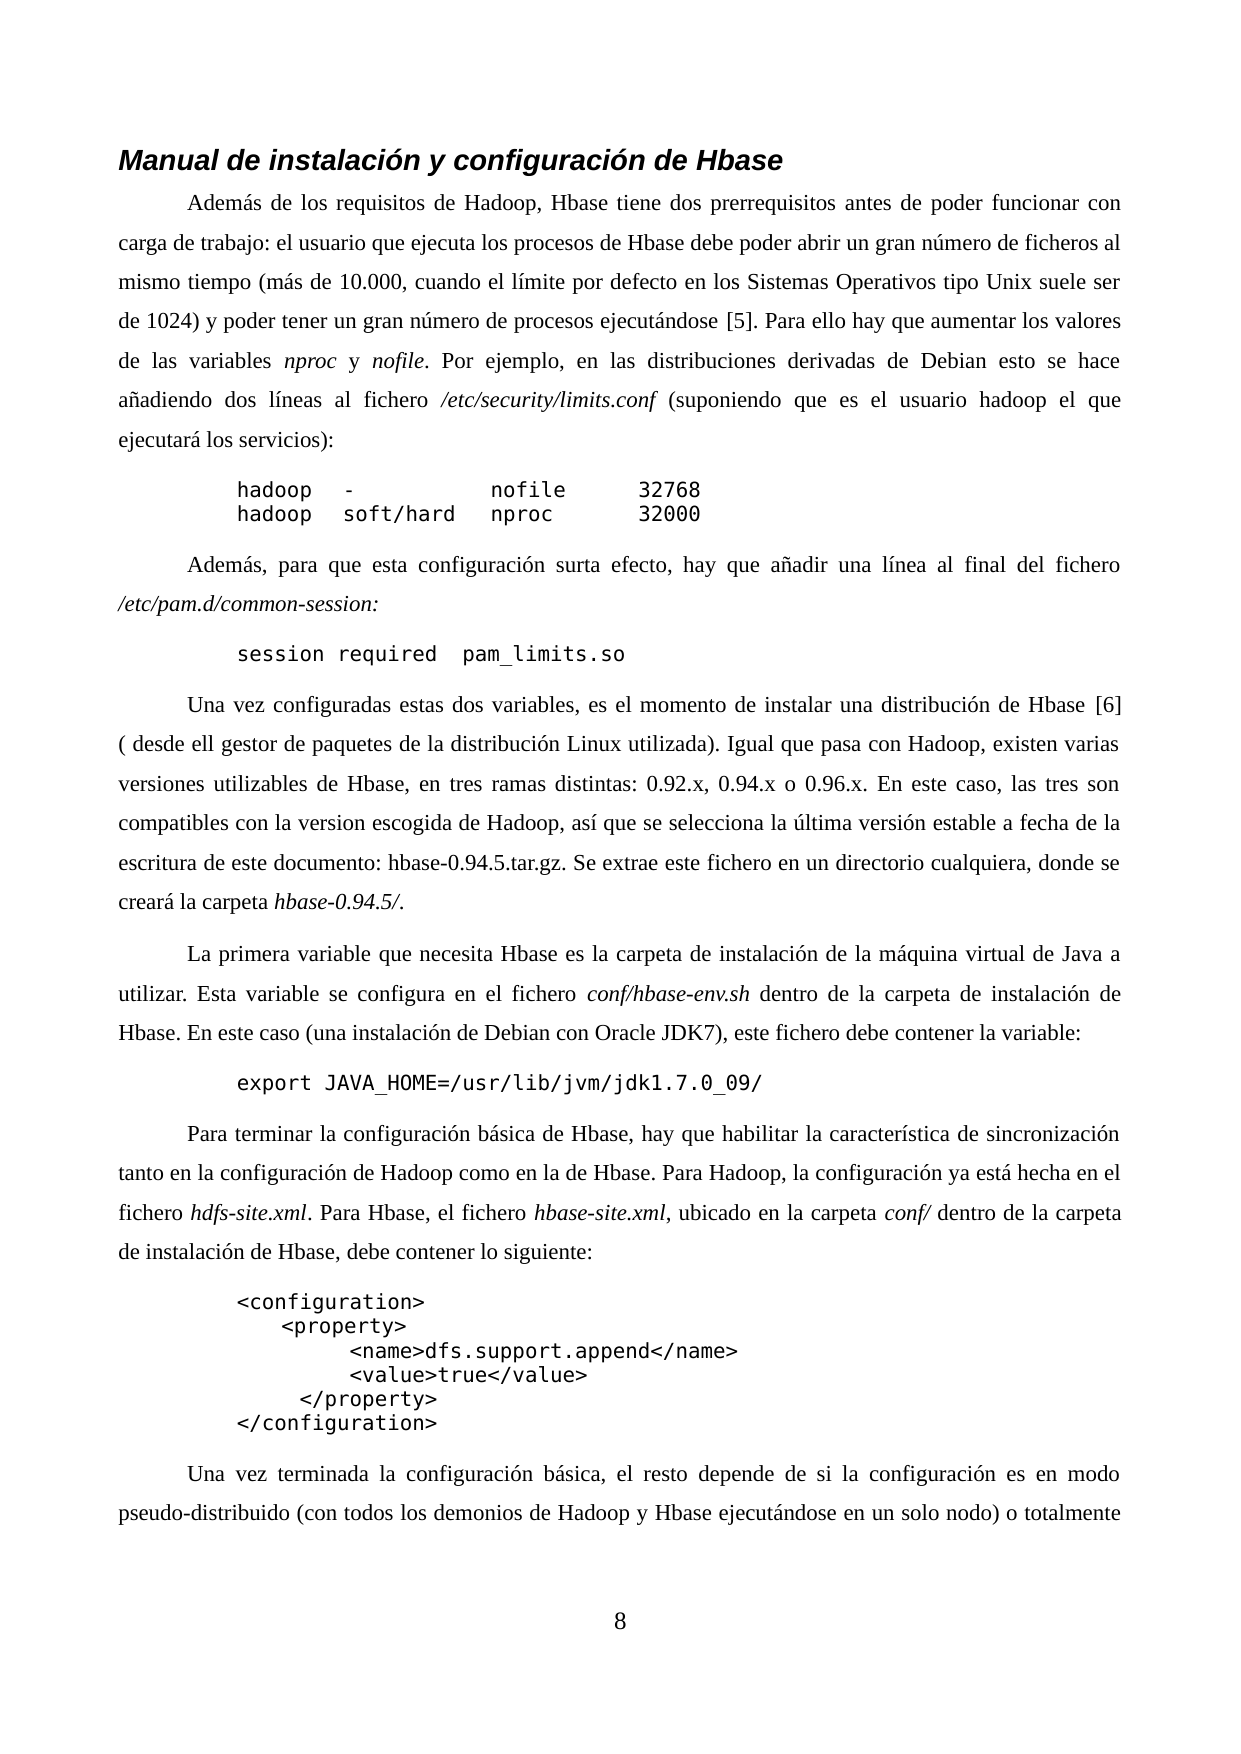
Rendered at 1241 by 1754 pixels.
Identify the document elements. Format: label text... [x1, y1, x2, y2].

text hadoop - nofile 32768 [195, 478, 1045, 502]
text Además, para que esta configuración surta efecto, hay que añadir una línea al final del fichero /etc/pam.d/common-session: [118, 551, 1122, 617]
subtitle Manual de instalación y configuración de Hbase [118, 143, 1122, 177]
text <name>dfs.support.append</name> [195, 1339, 1045, 1363]
text Para terminar la configuración básica de Hbase, hay que habilitar la característica de sincronización tanto en la configuración de Hadoop como en la de Hbase. Para Hadoop, la configuración ya está hecha en el fichero hdfs-site.xml. Para Hbase, el fichero hbase-site.xml, ubicado en la carpeta conf/ dentro de la carpeta de instalación de Hbase, debe contener lo siguiente: [118, 1120, 1122, 1264]
text session required pam_limits.so [195, 642, 1045, 667]
text <value>true</value> [195, 1363, 1045, 1387]
text </configuration> [195, 1411, 1045, 1436]
text Una vez configuradas estas dos variables, es el momento de instalar una distribución de Hbase [6] ( desde ell gestor de paquetes de la distribución Linux utilizada). Igual que pasa con Hadoop, existen varias versiones utilizables de Hbase, en tres ramas distintas: 0.92.x, 0.94.x o 0.96.x. En este caso, las tres son compatibles con la version escogida de Hadoop, así que se selecciona la última versión estable a fecha de la escritura de este documento: hbase-0.94.5.tar.gz. Se extrae este fichero en un directorio cualquiera, donde se creará la carpeta hbase-0.94.5/. [118, 691, 1122, 914]
text <property> [195, 1314, 1045, 1339]
text </property> [195, 1387, 1045, 1411]
text Una vez terminada la configuración básica, el resto depende de si la configuración es en modo pseudo-distribuido (con todos los demonios de Hadoop y Hbase ejecutándose en un solo nodo) o totalmente [118, 1460, 1122, 1526]
text export JAVA_HOME=/usr/lib/jvm/jdk1.7.0_09/ [195, 1071, 1045, 1095]
text Además de los requisitos de Hadoop, Hbase tiene dos prerrequisitos antes de poder funcionar con carga de trabajo: el usuario que ejecuta los procesos de Hbase debe poder abrir un gran número de ficheros al mismo tiempo (más de 10.000, cuando el límite por defecto en los Sistemas Operativos tipo Unix suele ser de 1024) y poder tener un gran número de procesos ejecutándose [5]. Para ello hay que aumentar los valores de las variables nproc y nofile. Por ejemplo, en las distribuciones derivadas de Debian esto se hace añadiendo dos líneas al fichero /etc/security/limits.conf (suponiendo que es el usuario hadoop el que ejecutará los servicios): [118, 189, 1122, 452]
text <configuration> [195, 1290, 1045, 1314]
text La primera variable que necesita Hbase es la carpeta de instalación de la máquina virtual de Java a utilizar. Esta variable se configura en el fichero conf/hbase-env.sh dentro de la carpeta de instalación de Hbase. En este caso (una instalación de Debian con Oracle JDK7), este fichero debe contener la variable: [118, 940, 1122, 1046]
text hadoop soft/hard nproc 32000 [195, 502, 1045, 527]
